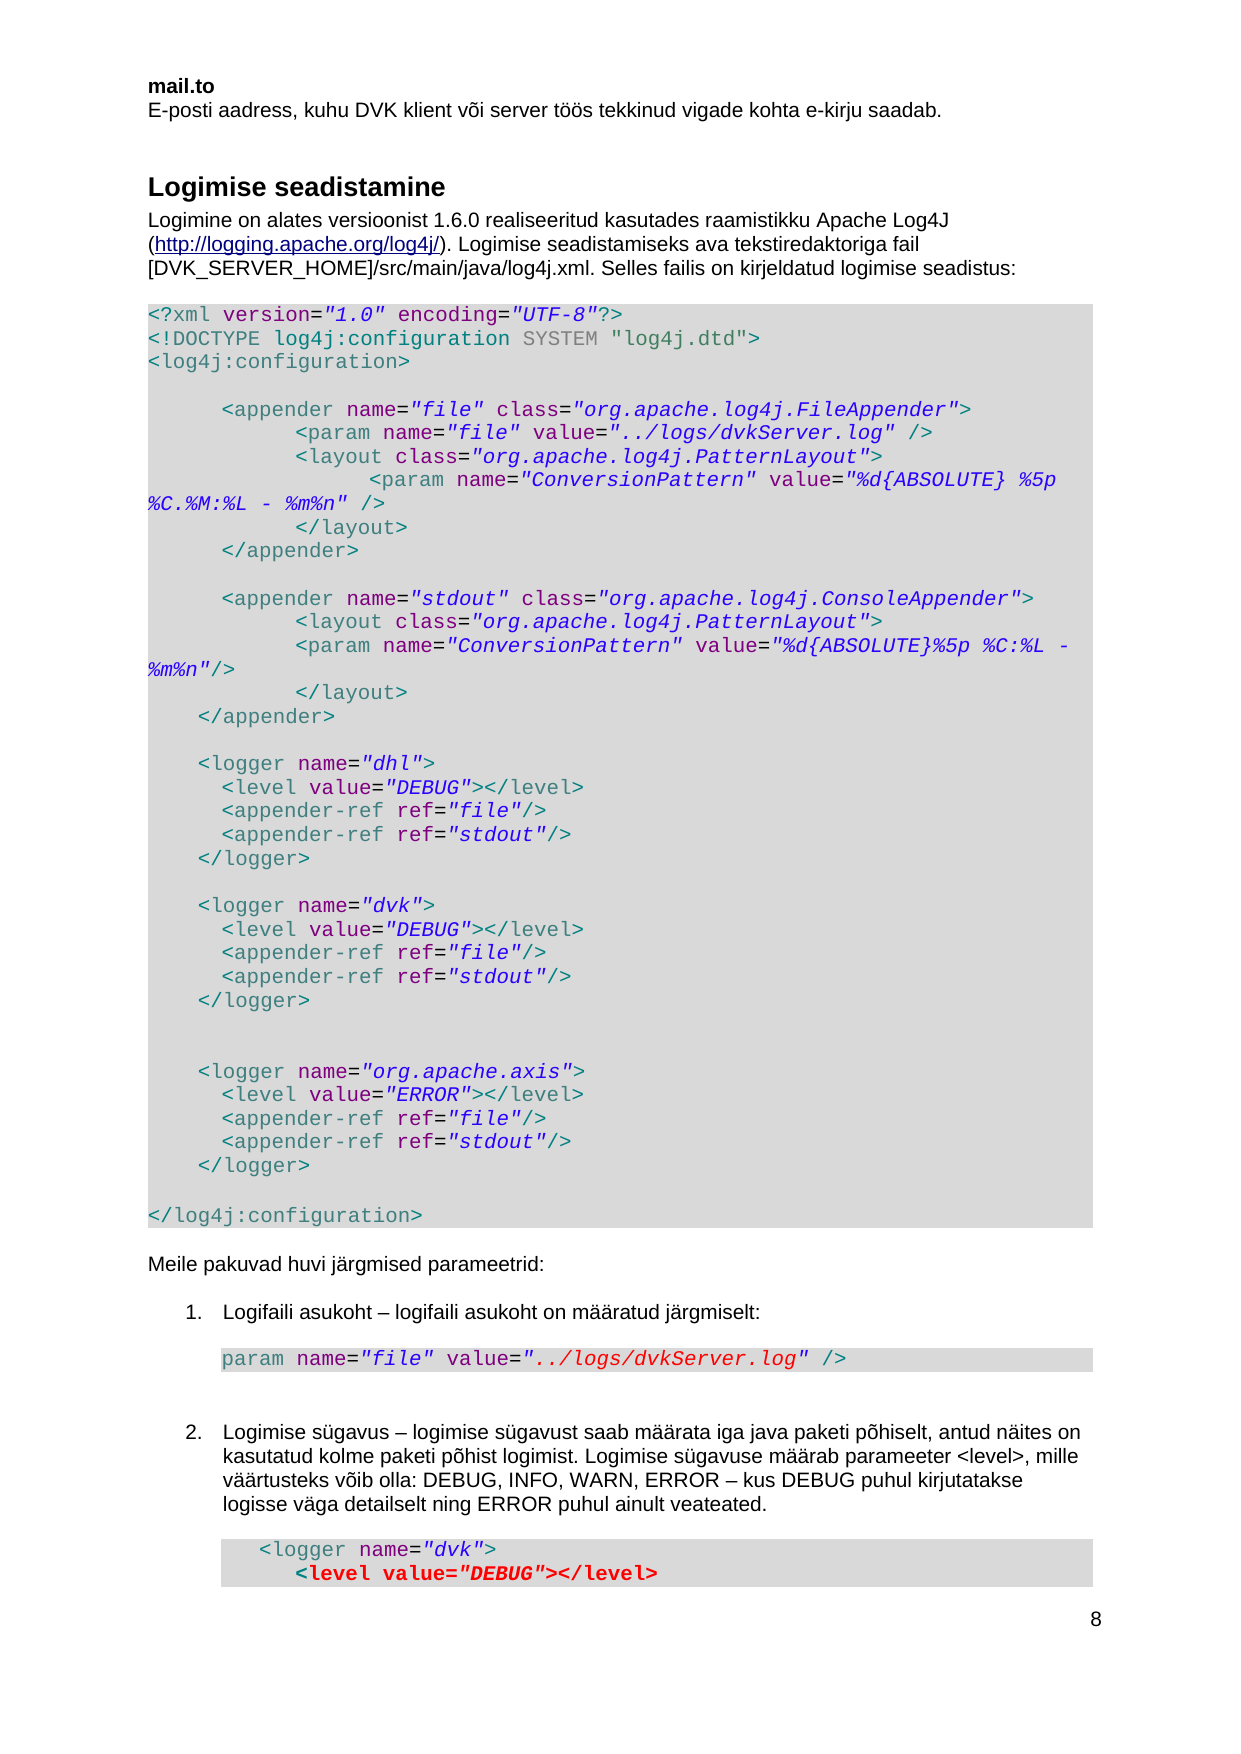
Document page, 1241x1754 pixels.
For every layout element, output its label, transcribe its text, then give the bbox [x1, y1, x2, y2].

text <level value="ERROR"></level> [148, 1084, 1093, 1108]
text <appender-ref ref="file"/> [148, 1108, 1093, 1132]
subtitle Logimise seadistamine [148, 171, 1093, 202]
text <layout class="org.apache.log4j.PatternLayout"> [148, 611, 1093, 635]
text <appender name="stdout" class="org.apache.log4j.ConsoleAppender"> [148, 588, 1093, 611]
text <?xml version="1.0" encoding="UTF-8"?> [148, 304, 1093, 328]
text mail.to [148, 74, 1093, 98]
text <level value="DEBUG"></level> [148, 777, 1093, 801]
text </logger> [148, 1155, 1093, 1179]
text <param name="ConversionPattern" value="%d{ABSOLUTE} %5p %C.%M:%L - %m%n" /> [148, 469, 1093, 517]
text <!DOCTYPE log4j:configuration SYSTEM "log4j.dtd"> [148, 328, 1093, 351]
text <logger name="org.apache.axis"> [148, 1061, 1093, 1084]
text <appender-ref ref="stdout"/> [148, 824, 1093, 848]
text </logger> [148, 990, 1093, 1013]
text <appender-ref ref="file"/> [148, 942, 1093, 966]
text E-posti aadress, kuhu DVK klient või server töös tekkinud vigade kohta e-kirju saadab. [148, 98, 1093, 122]
list Logifaili asukoht – logifaili asukoht on määratud järgmiselt: [185, 1300, 1093, 1324]
text </appender> [148, 540, 1093, 564]
text <param name="ConversionPattern" value="%d{ABSOLUTE}%5p %C:%L - %m%n"/> [148, 635, 1093, 682]
text <level value="DEBUG"></level> [148, 919, 1093, 942]
text <logger name="dvk"> [148, 895, 1093, 919]
text <appender-ref ref="stdout"/> [148, 966, 1093, 990]
text </layout> [148, 517, 1093, 540]
text </logger> [148, 848, 1093, 871]
text <appender-ref ref="stdout"/> [148, 1132, 1093, 1155]
text Logimine on alates versioonist 1.6.0 realiseeritud kasutades raamistikku Apache Log4J (http://logging.apache.org/log4j/). Logimise seadistamiseks ava tekstiredaktoriga fail [DVK_SERVER_HOME]/src/main/java/log4j.xml. Selles failis on kirjeldatud logimise seadistus: [148, 208, 1093, 280]
text <appender name="file" class="org.apache.log4j.FileAppender"> [148, 398, 1093, 422]
text <logger name="dvk"> [221, 1539, 1093, 1563]
text </layout> [148, 682, 1093, 706]
text </log4j:configuration> [148, 1202, 1093, 1228]
text Meile pakuvad huvi järgmised parameetrid: [148, 1252, 1093, 1276]
text param name="file" value="../logs/dvkServer.log" /> [221, 1348, 1093, 1372]
text <logger name="dhl"> [148, 753, 1093, 777]
text <level value="DEBUG"></level> [221, 1563, 1093, 1587]
list Logimise sügavus – logimise sügavust saab määrata iga java paketi põhiselt, antud näites on kasutatud kolme paketi põhist logimist. Logimise sügavuse määrab parameeter <level>, mille väärtusteks võib olla: DEBUG, INFO, WARN, ERROR – kus DEBUG puhul kirjutatakse logisse väga detailselt ning ERROR puhul ainult veateated. [185, 1420, 1093, 1516]
text <appender-ref ref="file"/> [148, 801, 1093, 824]
text <log4j:configuration> [148, 351, 1093, 375]
text </appender> [148, 706, 1093, 729]
text <layout class="org.apache.log4j.PatternLayout"> [148, 446, 1093, 469]
text <param name="file" value="../logs/dvkServer.log" /> [148, 422, 1093, 446]
